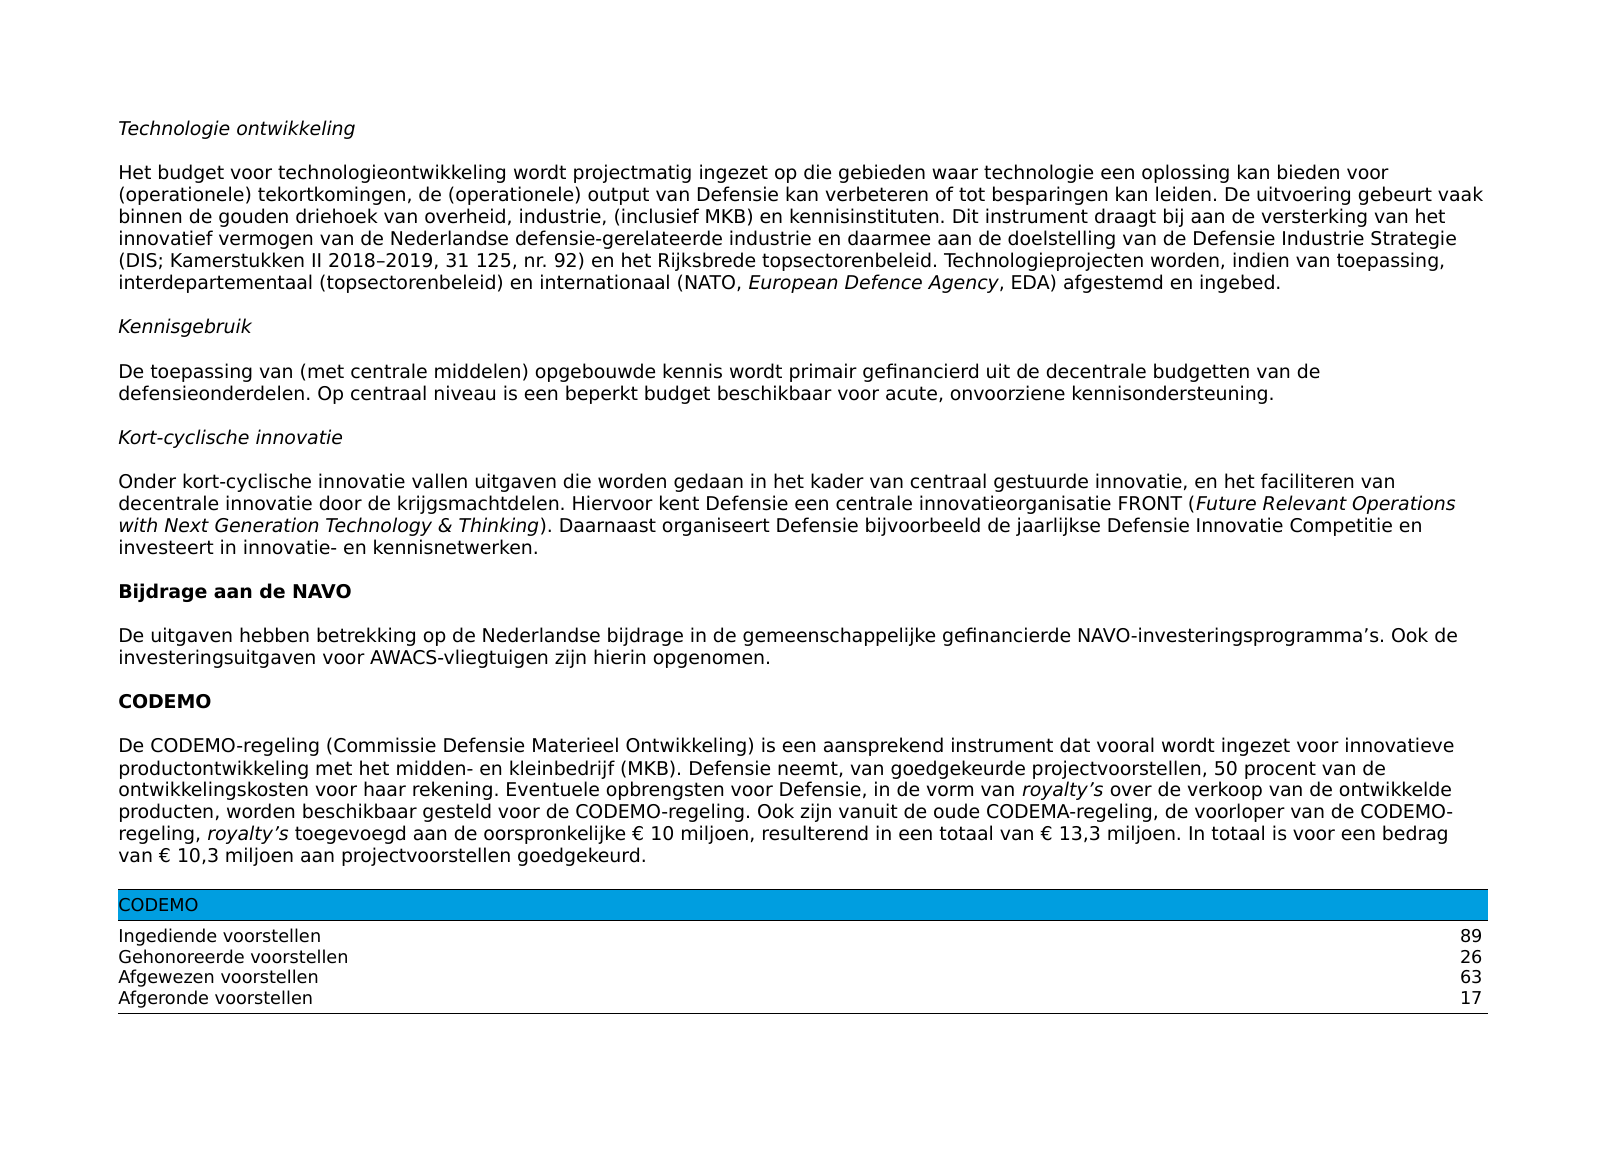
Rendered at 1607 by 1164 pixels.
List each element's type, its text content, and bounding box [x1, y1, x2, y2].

table_cell 63 [1269, 967, 1488, 988]
table_cell 26 [1269, 947, 1488, 967]
table_cell 89 [1269, 921, 1488, 947]
table_cell Gehonoreerde voorstellen [118, 947, 1269, 967]
table_cell Afgeronde voorstellen [118, 988, 1269, 1013]
table_header CODEMO [118, 890, 1488, 920]
subtitle Bijdrage aan de NAVO [118, 581, 1488, 603]
text Onder kort-cyclische innovatie vallen uitgaven die worden gedaan in het kader van centraal gestuurde innovatie, en het faciliteren van decentrale innovatie door de krijgsmachtdelen. Hiervoor kent Defensie een centrale innovatieorganisatie FRONT (Future Relevant Operations with Next Generation Technology & Thinking). Daarnaast organiseert Defensie bijvoorbeeld de jaarlijkse Defensie Innovatie Competitie en investeert in innovatie- en kennisnetwerken. [118, 471, 1488, 559]
text De CODEMO-regeling (Commissie Defensie Materieel Ontwikkeling) is een aansprekend instrument dat vooral wordt ingezet voor innovatieve productontwikkeling met het midden- en kleinbedrijf (MKB). Defensie neemt, van goedgekeurde projectvoorstellen, 50 procent van de ontwikkelingskosten voor haar rekening. Eventuele opbrengsten voor Defensie, in de vorm van royalty’s over de verkoop van de ontwikkelde producten, worden beschikbaar gesteld voor de CODEMO-regeling. Ook zijn vanuit de oude CODEMA-regeling, de voorloper van de CODEMO-regeling, royalty’s toegevoegd aan de oorspronkelijke € 10 miljoen, resulterend in een totaal van € 13,3 miljoen. In totaal is voor een bedrag van € 10,3 miljoen aan projectvoorstellen goedgekeurd. [118, 735, 1488, 867]
table_cell Ingediende voorstellen [118, 921, 1269, 947]
text De toepassing van (met centrale middelen) opgebouwde kennis wordt primair gefinancierd uit de decentrale budgetten van de defensieonderdelen. Op centraal niveau is een beperkt budget beschikbaar voor acute, onvoorziene kennisondersteuning. [118, 361, 1488, 404]
subtitle Kennisgebruik [118, 316, 1488, 338]
subtitle CODEMO [118, 691, 1488, 713]
text De uitgaven hebben betrekking op de Nederlandse bijdrage in de gemeenschappelijke gefinancierde NAVO-investeringsprogramma’s. Ook de investeringsuitgaven voor AWACS-vliegtuigen zijn hierin opgenomen. [118, 625, 1488, 669]
text Het budget voor technologieontwikkeling wordt projectmatig ingezet op die gebieden waar technologie een oplossing kan bieden voor (operationele) tekortkomingen, de (operationele) output van Defensie kan verbeteren of tot besparingen kan leiden. De uitvoering gebeurt vaak binnen de gouden driehoek van overheid, industrie, (inclusief MKB) en kennisinstituten. Dit instrument draagt bij aan de versterking van het innovatief vermogen van de Nederlandse defensie-gerelateerde industrie en daarmee aan de doelstelling van de Defensie Industrie Strategie (DIS; Kamerstukken II 2018–2019, 31 125, nr. 92) en het Rijksbrede topsectorenbeleid. Technologieprojecten worden, indien van toepassing, interdepartementaal (topsectorenbeleid) en internationaal (NATO, European Defence Agency, EDA) afgestemd en ingebed. [118, 162, 1488, 294]
table_cell Afgewezen voorstellen [118, 967, 1269, 988]
subtitle Kort-cyclische innovatie [118, 427, 1488, 449]
table_cell 17 [1269, 988, 1488, 1013]
subtitle Technologie ontwikkeling [118, 118, 1488, 140]
